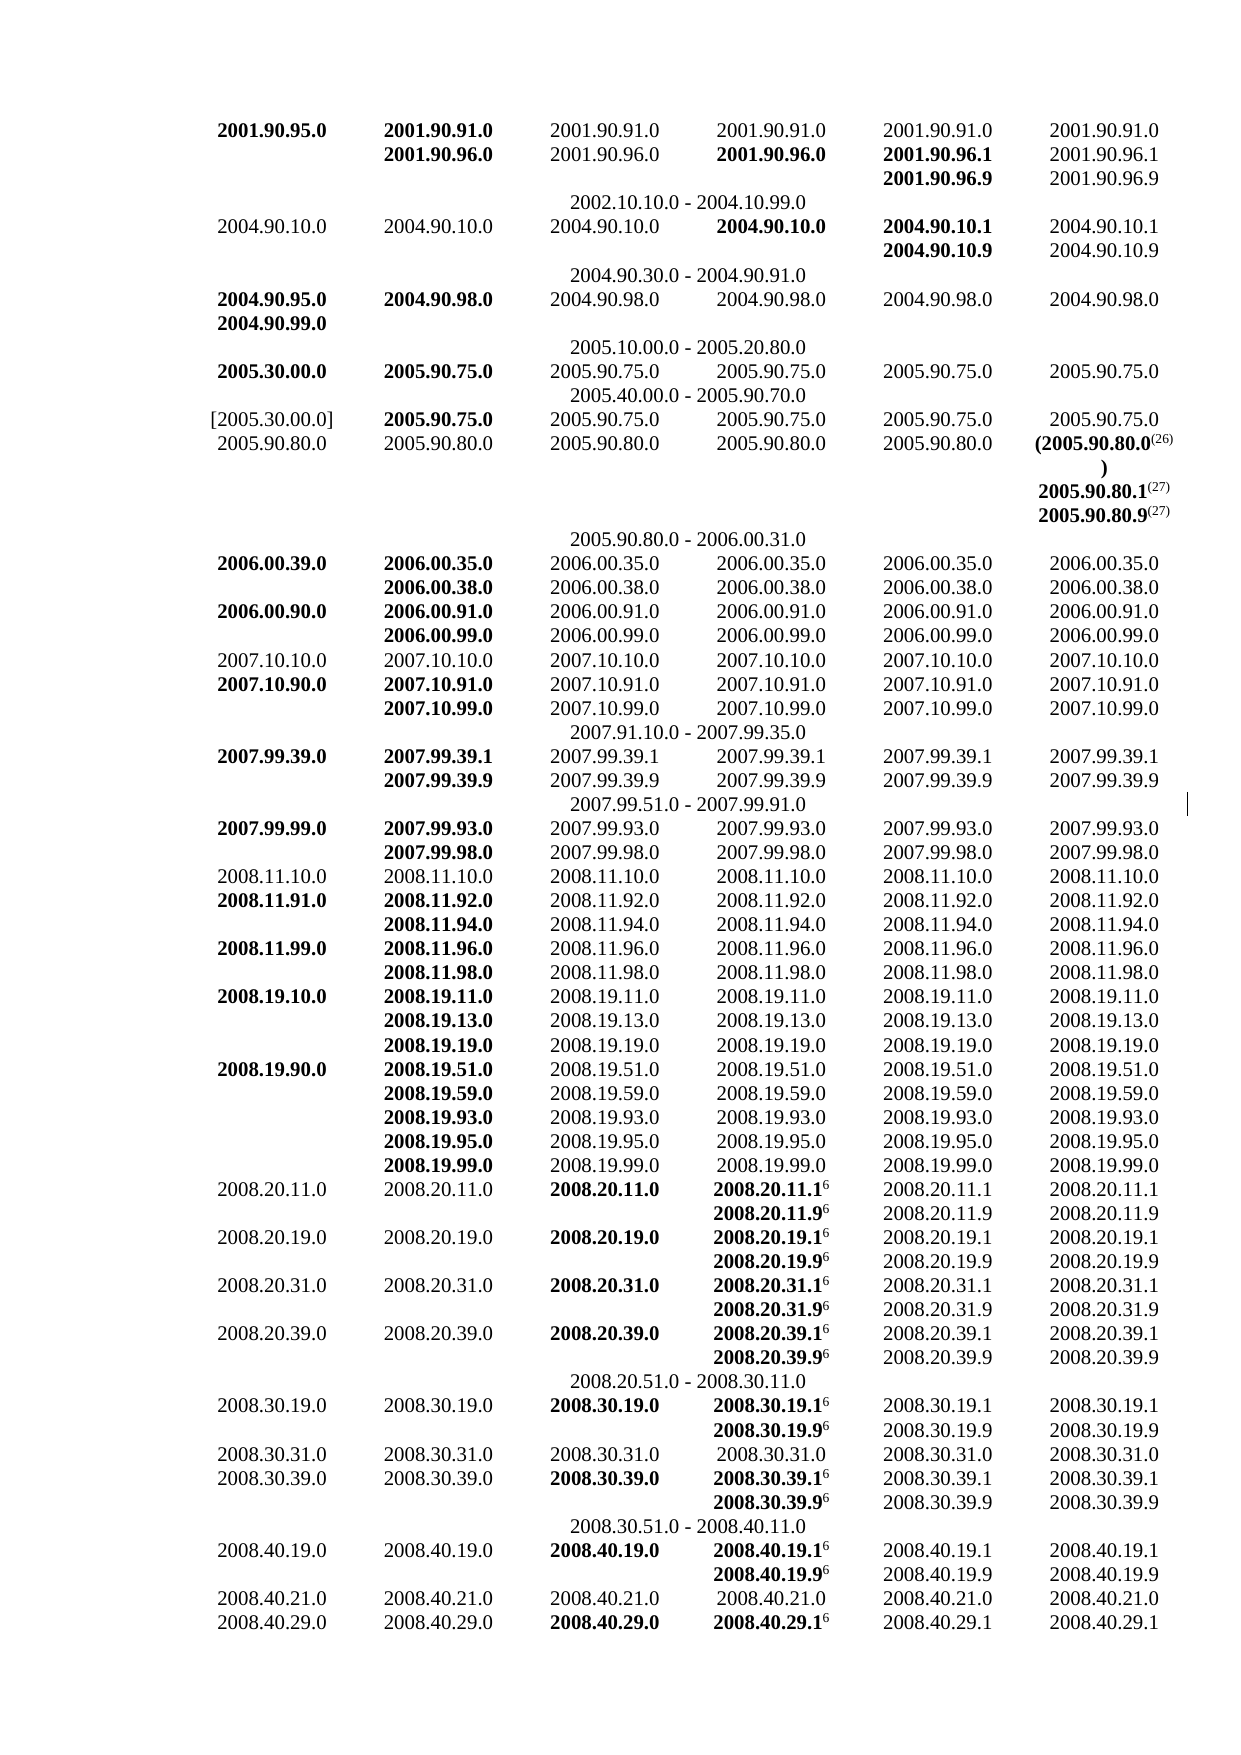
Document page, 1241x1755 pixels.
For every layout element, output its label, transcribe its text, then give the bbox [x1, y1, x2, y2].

table_cell 2008.19.95.0 [854, 1129, 1021, 1153]
table_cell [1187, 1129, 1240, 1153]
table_cell 2001.90.91.0 [1021, 118, 1187, 142]
table_cell [1187, 1297, 1240, 1321]
table_cell 2005.90.80.0 [688, 431, 854, 527]
table_cell 2007.99.98.0 [1021, 840, 1187, 864]
table_cell 2001.90.91.0 [688, 118, 854, 142]
table_cell 2006.00.35.0 [688, 551, 854, 575]
table_cell 2008.19.51.0 [688, 1057, 854, 1081]
table_cell [189, 840, 355, 864]
table_cell 2007.99.39.9 [1021, 768, 1187, 792]
table_cell 2008.11.96.0 [854, 936, 1021, 960]
table_cell 2008.11.98.0 [521, 960, 688, 984]
table_cell 2005.90.75.0 [688, 359, 854, 383]
table_cell 2008.19.99.0 [688, 1153, 854, 1177]
table_cell 2007.99.98.0 [521, 840, 688, 864]
table_cell 2008.30.31.0 [355, 1442, 521, 1466]
table_cell 2008.40.21.0 [355, 1586, 521, 1610]
table_cell 2008.19.93.0 [688, 1105, 854, 1129]
table_cell 2008.30.31.0 [688, 1442, 854, 1466]
table_cell 2008.11.94.0 [854, 912, 1021, 936]
table_cell 2007.10.10.0 [688, 648, 854, 672]
table_cell [355, 1562, 521, 1586]
table_cell 2008.19.59.0 [854, 1081, 1021, 1105]
table_cell [189, 1297, 355, 1321]
table_cell [1187, 1369, 1240, 1393]
table_cell 2008.19.51.0 [521, 1057, 688, 1081]
table_cell [1187, 1418, 1240, 1442]
table_cell 2004.90.10.0 [189, 214, 355, 262]
table_cell 2007.99.39.9 [688, 768, 854, 792]
table_cell 2004.90.10.1 2004.90.10.9 [854, 214, 1021, 262]
table_cell 2004.90.99.0 [189, 311, 355, 335]
table_cell 2007.10.99.0 [355, 696, 521, 720]
table_cell 2008.30.39.0 [521, 1466, 688, 1490]
table_cell 2008.30.19.1 [1021, 1394, 1187, 1417]
table_cell [1187, 1321, 1240, 1345]
table_cell 2008.11.94.0 [1021, 912, 1187, 936]
table_cell [1187, 672, 1240, 696]
table_cell [521, 1562, 688, 1586]
table_cell 2007.99.39.1 [1021, 744, 1187, 768]
table_cell 2008.19.95.0 [355, 1129, 521, 1153]
table_cell 2008.11.10.0 [688, 864, 854, 888]
table_cell 2004.90.10.0 [355, 214, 521, 262]
table_cell [1187, 1466, 1240, 1490]
table_cell 2007.10.91.0 [1021, 672, 1187, 696]
table_cell 2008.19.13.0 [688, 1009, 854, 1032]
table_cell 2006.00.35.0 [1021, 551, 1187, 575]
table_cell 2008.19.93.0 [355, 1105, 521, 1129]
table_cell [189, 575, 355, 599]
table_cell 2005.90.80.0 [521, 431, 688, 527]
table_cell 2006.00.38.0 [521, 575, 688, 599]
table_cell [1021, 311, 1187, 335]
table_cell 2008.20.31.0 [189, 1273, 355, 1297]
table_cell 2007.10.10.0 [189, 648, 355, 672]
table_cell 2008.20.19.0 [355, 1225, 521, 1249]
table_cell [1187, 335, 1240, 359]
table_cell 2008.19.99.0 [355, 1153, 521, 1177]
table_cell 2008.19.19.0 [1021, 1033, 1187, 1057]
table_cell [1187, 190, 1240, 214]
table_cell 2008.30.19.1 [854, 1394, 1021, 1417]
table_cell 2006.00.99.0 [688, 624, 854, 647]
table_cell 2008.30.31.0 [189, 1442, 355, 1466]
table_cell 2007.99.39.9 [521, 768, 688, 792]
table_cell [1187, 1009, 1240, 1032]
table_cell [355, 1490, 521, 1514]
table_cell 2005.40.00.0 - 2005.90.70.0 [189, 383, 1187, 407]
table_cell 2008.40.19.1 [1021, 1538, 1187, 1562]
table_cell 2008.30.39.1 [1021, 1466, 1187, 1490]
table_cell [189, 1081, 355, 1105]
table_cell 2008.20.11.9 [854, 1201, 1021, 1225]
table_cell [355, 1201, 521, 1225]
table_cell [189, 912, 355, 936]
table_cell [1187, 768, 1240, 792]
table_cell [1187, 696, 1240, 720]
table_cell [189, 1418, 355, 1442]
table_cell 2006.00.99.0 [355, 624, 521, 647]
table_cell 2007.10.91.0 [854, 672, 1021, 696]
table_cell 2006.00.90.0 [189, 599, 355, 623]
table_cell 2008.20.11.1 [1021, 1177, 1187, 1201]
table_cell 2008.19.95.0 [1021, 1129, 1187, 1153]
table_cell 2008.19.95.0 [521, 1129, 688, 1153]
table_cell 2007.99.51.0 - 2007.99.91.0 [189, 792, 1187, 816]
table_cell 2008.11.96.0 [521, 936, 688, 960]
table_cell [355, 311, 521, 335]
table_cell 2005.90.75.0 [1021, 407, 1187, 431]
table_cell 2008.20.11.9 [1021, 1201, 1187, 1225]
table_cell [1187, 214, 1240, 262]
table_cell 2001.90.91.0 [521, 118, 688, 142]
table_cell 2008.20.19.1 [854, 1225, 1021, 1249]
table_cell [1187, 1562, 1240, 1586]
table_cell [189, 142, 355, 190]
table_cell 2008.19.19.0 [355, 1033, 521, 1057]
table_cell 2005.90.75.0 [355, 407, 521, 431]
table_cell [1187, 1033, 1240, 1057]
table_cell 2007.99.98.0 [854, 840, 1021, 864]
table_cell [1187, 527, 1240, 551]
table_cell 2008.11.99.0 [189, 936, 355, 960]
table_cell 2008.30.31.0 [1021, 1442, 1187, 1466]
table_cell 2008.19.11.0 [521, 984, 688, 1008]
table_cell [521, 1201, 688, 1225]
table_cell 2008.20.51.0 - 2008.30.11.0 [189, 1369, 1187, 1393]
table_cell 2008.11.91.0 [189, 888, 355, 912]
table_cell 2004.90.98.0 [355, 287, 521, 311]
table_cell 2008.11.92.0 [1021, 888, 1187, 912]
table_cell [1187, 648, 1240, 672]
table_cell [1187, 1538, 1240, 1562]
table_cell [189, 624, 355, 647]
table_cell [355, 1345, 521, 1369]
table_cell 2008.30.19.0 [355, 1394, 521, 1417]
table_cell 2006.00.38.0 [688, 575, 854, 599]
table_cell 2006.00.91.0 [688, 599, 854, 623]
table_cell 2005.90.75.0 [688, 407, 854, 431]
table_cell 2007.10.10.0 [355, 648, 521, 672]
table_cell 2004.90.10.1 2004.90.10.9 [1021, 214, 1187, 262]
table_cell [189, 1345, 355, 1369]
table_cell 2008.20.39.9 [1021, 1345, 1187, 1369]
table_cell 2005.30.00.0 [189, 359, 355, 383]
table_cell 2002.10.10.0 - 2004.10.99.0 [189, 190, 1187, 214]
table_cell 2005.90.80.0 [189, 431, 355, 527]
table_cell 2008.30.51.0 - 2008.40.11.0 [189, 1514, 1187, 1538]
table_cell [1187, 1514, 1240, 1538]
table_cell 2008.11.10.0 [521, 864, 688, 888]
table_cell 2004.90.10.0 [521, 214, 688, 262]
table_cell 2008.19.59.0 [355, 1081, 521, 1105]
table_cell [1187, 1490, 1240, 1514]
table_cell [854, 311, 1021, 335]
table_cell [2005.30.00.0] [189, 407, 355, 431]
table_cell [521, 1297, 688, 1321]
table_cell 2008.20.19.0 [189, 1225, 355, 1249]
table_cell 2006.00.99.0 [854, 624, 1021, 647]
table_cell 2006.00.38.0 [1021, 575, 1187, 599]
table_cell [189, 1249, 355, 1273]
table_cell [1187, 1249, 1240, 1273]
table_cell 2008.19.99.0 [1021, 1153, 1187, 1177]
table_cell 2007.10.91.0 [688, 672, 854, 696]
table_cell 2008.11.10.0 [854, 864, 1021, 888]
table_cell 2006.00.91.0 [1021, 599, 1187, 623]
table_cell 2008.30.31.0 [854, 1442, 1021, 1466]
table_cell 2008.11.98.0 [355, 960, 521, 984]
table_cell 2008.19.99.0 [521, 1153, 688, 1177]
table_cell [189, 1129, 355, 1153]
table_cell [1187, 624, 1240, 647]
table_cell 2008.19.11.0 [688, 984, 854, 1008]
table_cell [1187, 1081, 1240, 1105]
table_cell 2008.20.11.96 [688, 1201, 854, 1225]
table_cell [1187, 840, 1240, 864]
table_cell [521, 1345, 688, 1369]
table_cell 2007.99.39.1 [521, 744, 688, 768]
table_cell [355, 1249, 521, 1273]
table_cell [1187, 1177, 1240, 1201]
table_cell 2001.90.96.1 2001.90.96.9 [854, 142, 1021, 190]
table_cell 2008.11.10.0 [1021, 864, 1187, 888]
table_cell 2007.99.39.1 [854, 744, 1021, 768]
table_cell 2005.90.75.0 [854, 359, 1021, 383]
table_cell 2001.90.96.0 [688, 142, 854, 190]
table_cell 2008.19.10.0 [189, 984, 355, 1008]
table_cell 2008.40.29.16 [688, 1610, 854, 1634]
table_cell 2008.30.39.9 [854, 1490, 1021, 1514]
table_cell 2001.90.91.0 [854, 118, 1021, 142]
table_cell 2001.90.96.0 [521, 142, 688, 190]
table_cell 2008.40.21.0 [1021, 1586, 1187, 1610]
table_cell 2004.90.10.0 [688, 214, 854, 262]
table_cell 2005.90.75.0 [1021, 359, 1187, 383]
table_cell 2008.30.19.9 [1021, 1418, 1187, 1442]
table_cell 2006.00.99.0 [521, 624, 688, 647]
table_cell 2008.20.39.16 [688, 1321, 854, 1345]
table_cell 2008.20.19.96 [688, 1249, 854, 1273]
table_cell [1187, 744, 1240, 768]
table_cell 2006.00.91.0 [521, 599, 688, 623]
table_cell 2008.11.96.0 [355, 936, 521, 960]
table_cell [521, 311, 688, 335]
table_cell [1187, 888, 1240, 912]
table_cell 2008.11.96.0 [688, 936, 854, 960]
table_cell 2008.19.59.0 [521, 1081, 688, 1105]
table_cell 2008.11.96.0 [1021, 936, 1187, 960]
table_cell 2008.19.13.0 [1021, 1009, 1187, 1032]
table_cell 2007.99.93.0 [1021, 816, 1187, 840]
table_cell 2008.40.29.0 [189, 1610, 355, 1634]
table_cell 2007.10.99.0 [1021, 696, 1187, 720]
table_cell [189, 1009, 355, 1032]
table_cell 2008.19.93.0 [521, 1105, 688, 1129]
table_cell 2008.40.29.1 [854, 1610, 1021, 1634]
table_cell [1187, 118, 1240, 142]
table_cell 2007.99.39.9 [854, 768, 1021, 792]
table_cell 2006.00.91.0 [854, 599, 1021, 623]
table_cell 2008.19.11.0 [1021, 984, 1187, 1008]
table_cell 2004.90.98.0 [521, 287, 688, 311]
table_cell 2008.19.59.0 [688, 1081, 854, 1105]
table_cell [1187, 864, 1240, 888]
table_cell [1187, 359, 1240, 383]
table_cell 2008.20.11.1 [854, 1177, 1021, 1201]
table_cell 2008.20.31.9 [854, 1297, 1021, 1321]
table_cell 2008.19.93.0 [854, 1105, 1021, 1129]
table_cell 2008.11.94.0 [355, 912, 521, 936]
table_cell [1187, 1586, 1240, 1610]
table_cell [189, 960, 355, 984]
table_cell 2006.00.35.0 [521, 551, 688, 575]
table_cell 2008.40.21.0 [688, 1586, 854, 1610]
table_cell 2007.99.39.0 [189, 744, 355, 768]
table_cell 2007.10.91.0 [355, 672, 521, 696]
table_cell 2008.19.90.0 [189, 1057, 355, 1081]
table_cell [189, 1562, 355, 1586]
table_cell 2004.90.30.0 - 2004.90.91.0 [189, 263, 1187, 287]
table_cell 2005.90.75.0 [355, 359, 521, 383]
table_cell 2007.10.90.0 [189, 672, 355, 696]
table_cell 2008.11.98.0 [688, 960, 854, 984]
table_cell 2008.30.39.9 [1021, 1490, 1187, 1514]
table_cell 2007.99.39.9 [355, 768, 521, 792]
table_cell 2007.10.10.0 [1021, 648, 1187, 672]
table_cell 2007.99.98.0 [355, 840, 521, 864]
table_cell 2008.40.19.0 [521, 1538, 688, 1562]
table_cell 2006.00.38.0 [854, 575, 1021, 599]
table_cell 2008.20.19.16 [688, 1225, 854, 1249]
table_cell 2005.10.00.0 - 2005.20.80.0 [189, 335, 1187, 359]
table_cell 2005.90.75.0 [521, 407, 688, 431]
table_cell 2008.20.31.0 [355, 1273, 521, 1297]
table_cell 2008.19.13.0 [854, 1009, 1021, 1032]
table_cell [1187, 311, 1240, 335]
table_cell 2008.40.19.9 [1021, 1562, 1187, 1586]
table_cell 2008.20.39.0 [355, 1321, 521, 1345]
table_cell 2008.20.39.1 [854, 1321, 1021, 1345]
table_cell [1187, 1105, 1240, 1129]
table_cell [1187, 599, 1240, 623]
table_cell [1187, 263, 1240, 287]
table_cell 2008.11.10.0 [189, 864, 355, 888]
table_cell 2008.20.19.0 [521, 1225, 688, 1249]
table_cell 2008.30.31.0 [521, 1442, 688, 1466]
table_cell 2008.20.31.0 [521, 1273, 688, 1297]
table_cell 2008.20.39.0 [521, 1321, 688, 1345]
table_cell 2007.99.93.0 [355, 816, 521, 840]
table_cell 2004.90.98.0 [688, 287, 854, 311]
table_cell [1187, 720, 1240, 744]
table_cell 2008.30.19.96 [688, 1418, 854, 1442]
table_cell 2008.19.93.0 [1021, 1105, 1187, 1129]
table_cell 2008.20.31.96 [688, 1297, 854, 1321]
table_cell [1187, 287, 1240, 311]
table_cell 2004.90.98.0 [854, 287, 1021, 311]
table_cell [521, 1490, 688, 1514]
table_cell [189, 1033, 355, 1057]
table_cell 2008.20.31.1 [854, 1273, 1021, 1297]
table_cell 2008.30.39.0 [189, 1466, 355, 1490]
table_cell 2008.40.21.0 [521, 1586, 688, 1610]
table_cell 2008.20.31.9 [1021, 1297, 1187, 1321]
table_cell 2008.20.31.1 [1021, 1273, 1187, 1297]
table_cell [1187, 960, 1240, 984]
table_cell 2008.19.51.0 [854, 1057, 1021, 1081]
table_cell [1187, 551, 1240, 575]
table_cell [1187, 1153, 1240, 1177]
table_cell [355, 1297, 521, 1321]
table_cell 2007.99.93.0 [521, 816, 688, 840]
table_cell 2008.19.13.0 [355, 1009, 521, 1032]
table_cell 2008.40.29.0 [355, 1610, 521, 1634]
table_cell [189, 1201, 355, 1225]
table_cell 2008.11.92.0 [355, 888, 521, 912]
table_cell 2008.20.39.9 [854, 1345, 1021, 1369]
table_cell 2001.90.91.0 [355, 118, 521, 142]
table_cell 2008.20.11.16 [688, 1177, 854, 1201]
table_cell 2008.19.99.0 [854, 1153, 1021, 1177]
table_cell 2006.00.35.0 [355, 551, 521, 575]
table_cell 2008.20.11.0 [355, 1177, 521, 1201]
table_cell 2007.99.39.1 [355, 744, 521, 768]
table_cell [521, 1418, 688, 1442]
table_cell 2008.40.19.96 [688, 1562, 854, 1586]
table_cell 2008.19.19.0 [854, 1033, 1021, 1057]
table_cell 2008.20.39.0 [189, 1321, 355, 1345]
table_cell 2008.11.10.0 [355, 864, 521, 888]
table_cell 2006.00.39.0 [189, 551, 355, 575]
table_cell 2006.00.35.0 [854, 551, 1021, 575]
table_cell 2008.19.19.0 [688, 1033, 854, 1057]
table_cell 2008.40.19.1 [854, 1538, 1021, 1562]
table_cell 2008.30.39.16 [688, 1466, 854, 1490]
table_cell 2008.20.31.16 [688, 1273, 854, 1297]
table_cell [1187, 1225, 1240, 1249]
table_cell 2007.10.99.0 [854, 696, 1021, 720]
table_cell 2008.30.19.0 [189, 1394, 355, 1417]
table_cell [1187, 431, 1240, 527]
table_cell [1187, 1345, 1240, 1369]
table_cell 2008.30.39.1 [854, 1466, 1021, 1490]
table_cell 2008.40.19.9 [854, 1562, 1021, 1586]
table_cell 2008.20.11.0 [521, 1177, 688, 1201]
table_cell 2007.99.93.0 [854, 816, 1021, 840]
table_cell 2008.20.19.9 [1021, 1249, 1187, 1273]
table_cell [1187, 383, 1240, 407]
table_cell 2008.30.39.96 [688, 1490, 854, 1514]
table_cell [189, 768, 355, 792]
table_cell 2008.19.51.0 [1021, 1057, 1187, 1081]
table_cell 2001.90.95.0 [189, 118, 355, 142]
table_cell 2008.40.21.0 [189, 1586, 355, 1610]
table_cell 2008.11.92.0 [854, 888, 1021, 912]
table_cell 2008.19.13.0 [521, 1009, 688, 1032]
table_cell 2008.11.94.0 [688, 912, 854, 936]
table_cell 2008.19.11.0 [355, 984, 521, 1008]
table_cell 2004.90.95.0 [189, 287, 355, 311]
table_cell 2008.30.19.0 [521, 1394, 688, 1417]
table_cell 2008.30.39.0 [355, 1466, 521, 1490]
table_cell 2005.90.80.0 [355, 431, 521, 527]
table_cell [1187, 575, 1240, 599]
table_cell 2008.40.19.0 [189, 1538, 355, 1562]
table_cell [1188, 792, 1240, 816]
table_cell 2008.19.19.0 [521, 1033, 688, 1057]
table_cell 2007.10.99.0 [688, 696, 854, 720]
table_cell 2006.00.38.0 [355, 575, 521, 599]
table_cell [1187, 816, 1240, 840]
table_cell 2008.30.19.16 [688, 1394, 854, 1417]
table_cell 2008.40.29.1 [1021, 1610, 1187, 1634]
table_cell [189, 1153, 355, 1177]
table_cell 2008.20.39.1 [1021, 1321, 1187, 1345]
table_cell 2008.20.19.9 [854, 1249, 1021, 1273]
table_cell [1187, 1610, 1240, 1634]
table_cell [1187, 936, 1240, 960]
table_cell [189, 1490, 355, 1514]
table_cell 2005.90.75.0 [854, 407, 1021, 431]
table_cell (2005.90.80.0(26)) 2005.90.80.1(27) 2005.90.80.9(27) [1021, 431, 1187, 527]
table_cell 2001.90.96.0 [355, 142, 521, 190]
table_cell 2008.11.92.0 [688, 888, 854, 912]
table_cell 2005.90.80.0 [854, 431, 1021, 527]
table_cell 2005.90.75.0 [521, 359, 688, 383]
table_cell 2007.10.91.0 [521, 672, 688, 696]
table_cell 2008.11.92.0 [521, 888, 688, 912]
table_cell 2007.10.10.0 [854, 648, 1021, 672]
table_cell 2007.99.99.0 [189, 816, 355, 840]
table_cell 2008.20.19.1 [1021, 1225, 1187, 1249]
table_cell [1187, 1394, 1240, 1417]
table_cell [189, 1105, 355, 1129]
table_cell [688, 311, 854, 335]
table_cell 2007.10.99.0 [521, 696, 688, 720]
table_cell 2007.99.98.0 [688, 840, 854, 864]
table_cell [1187, 1442, 1240, 1466]
table_cell 2007.99.93.0 [688, 816, 854, 840]
table_cell 2008.11.98.0 [1021, 960, 1187, 984]
table_cell 2007.99.39.1 [688, 744, 854, 768]
table_cell [1187, 142, 1240, 190]
table_cell [1187, 1273, 1240, 1297]
table_cell 2008.40.19.0 [355, 1538, 521, 1562]
table_cell 2008.20.11.0 [189, 1177, 355, 1201]
table_cell 2001.90.96.1 2001.90.96.9 [1021, 142, 1187, 190]
table_cell 2008.30.19.9 [854, 1418, 1021, 1442]
table_cell 2008.40.29.0 [521, 1610, 688, 1634]
table_cell 2007.91.10.0 - 2007.99.35.0 [189, 720, 1187, 744]
table_cell [1187, 912, 1240, 936]
table_cell 2008.19.95.0 [688, 1129, 854, 1153]
table_cell [521, 1249, 688, 1273]
table_cell 2008.19.11.0 [854, 984, 1021, 1008]
table_cell 2008.11.94.0 [521, 912, 688, 936]
table_cell 2006.00.99.0 [1021, 624, 1187, 647]
table_cell 2005.90.80.0 - 2006.00.31.0 [189, 527, 1187, 551]
table_cell 2006.00.91.0 [355, 599, 521, 623]
table_cell [355, 1418, 521, 1442]
table_cell 2008.19.59.0 [1021, 1081, 1187, 1105]
table_cell 2008.40.21.0 [854, 1586, 1021, 1610]
table_cell [1187, 1057, 1240, 1081]
table_cell [189, 696, 355, 720]
table_cell 2008.19.51.0 [355, 1057, 521, 1081]
table_cell 2007.10.10.0 [521, 648, 688, 672]
table_cell [1187, 1201, 1240, 1225]
table_cell 2008.11.98.0 [854, 960, 1021, 984]
table_cell 2008.40.19.16 [688, 1538, 854, 1562]
table_cell [1187, 984, 1240, 1008]
table_cell 2008.20.39.96 [688, 1345, 854, 1369]
table_cell 2004.90.98.0 [1021, 287, 1187, 311]
table_cell [1187, 407, 1240, 431]
